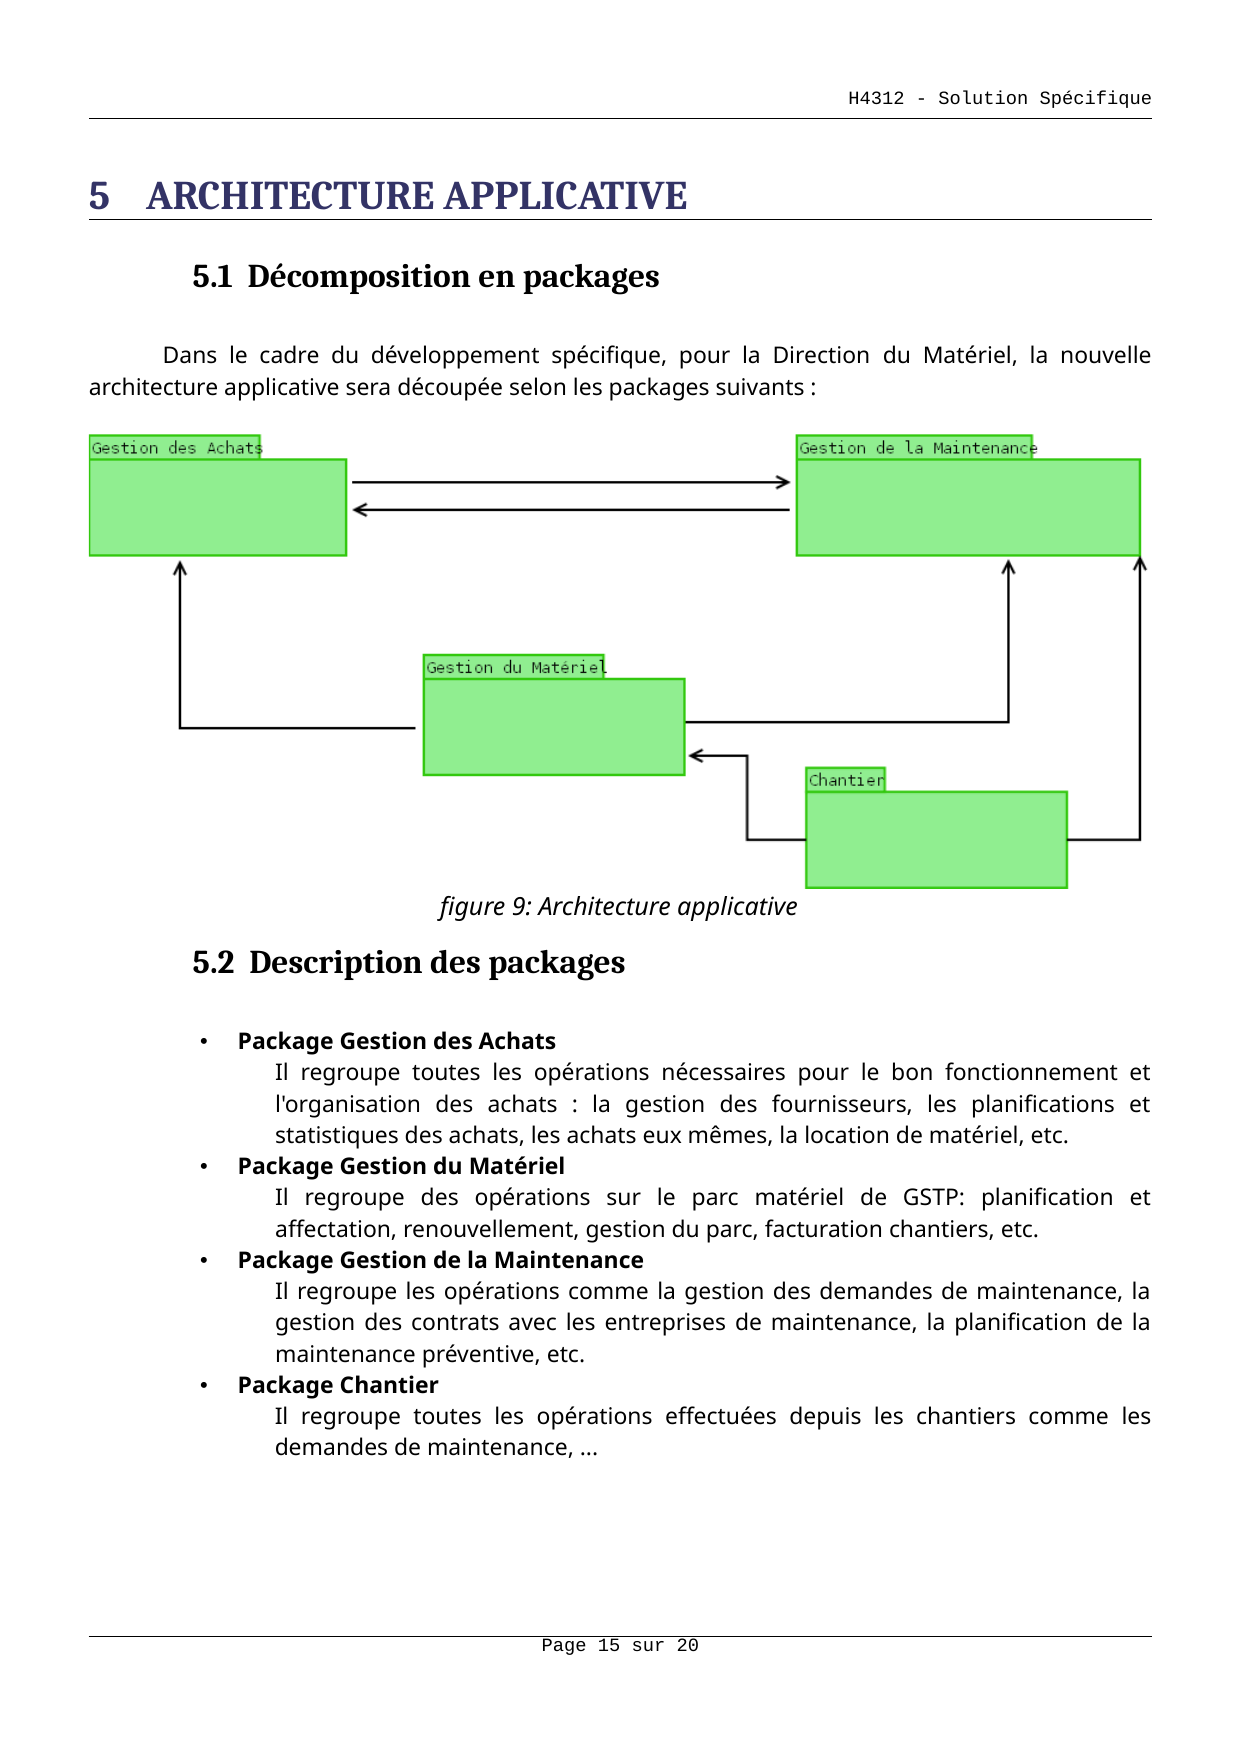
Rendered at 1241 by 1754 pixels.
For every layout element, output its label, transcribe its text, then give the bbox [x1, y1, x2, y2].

list Package Gestion des Achats [200, 1025, 1152, 1056]
subtitle Description des packages [133, 943, 1152, 981]
text Dans le cadre du développement spécifique, pour la Direction du Matériel, la nouvelle architecture applicative sera découpée selon les packages suivants : [88, 339, 1152, 402]
list Il regroupe les opérations comme la gestion des demandes de maintenance, la gestion des contrats avec les entreprises de maintenance, la planification de la maintenance préventive, etc. [237, 1275, 1152, 1369]
subtitle Architecture Applicative [88, 172, 1152, 219]
list Package Gestion du Matériel [200, 1150, 1152, 1181]
subtitle Décomposition en packages [133, 257, 1152, 295]
picture [88, 433, 1152, 889]
list Package Gestion de la Maintenance [200, 1244, 1152, 1275]
list Il regroupe des opérations sur le parc matériel de GSTP: planification et affectation, renouvellement, gestion du parc, facturation chantiers, etc. [237, 1181, 1152, 1244]
text Il regroupe toutes les opérations effectuées depuis les chantiers comme les demandes de maintenance, ... [274, 1400, 1152, 1463]
text figure 9: Architecture applicative [89, 889, 1152, 922]
list Il regroupe toutes les opérations nécessaires pour le bon fonctionnement et l'organisation des achats : la gestion des fournisseurs, les planifications et statistiques des achats, les achats eux mêmes, la location de matériel, etc. [237, 1056, 1152, 1150]
list Package Chantier [200, 1369, 1152, 1400]
